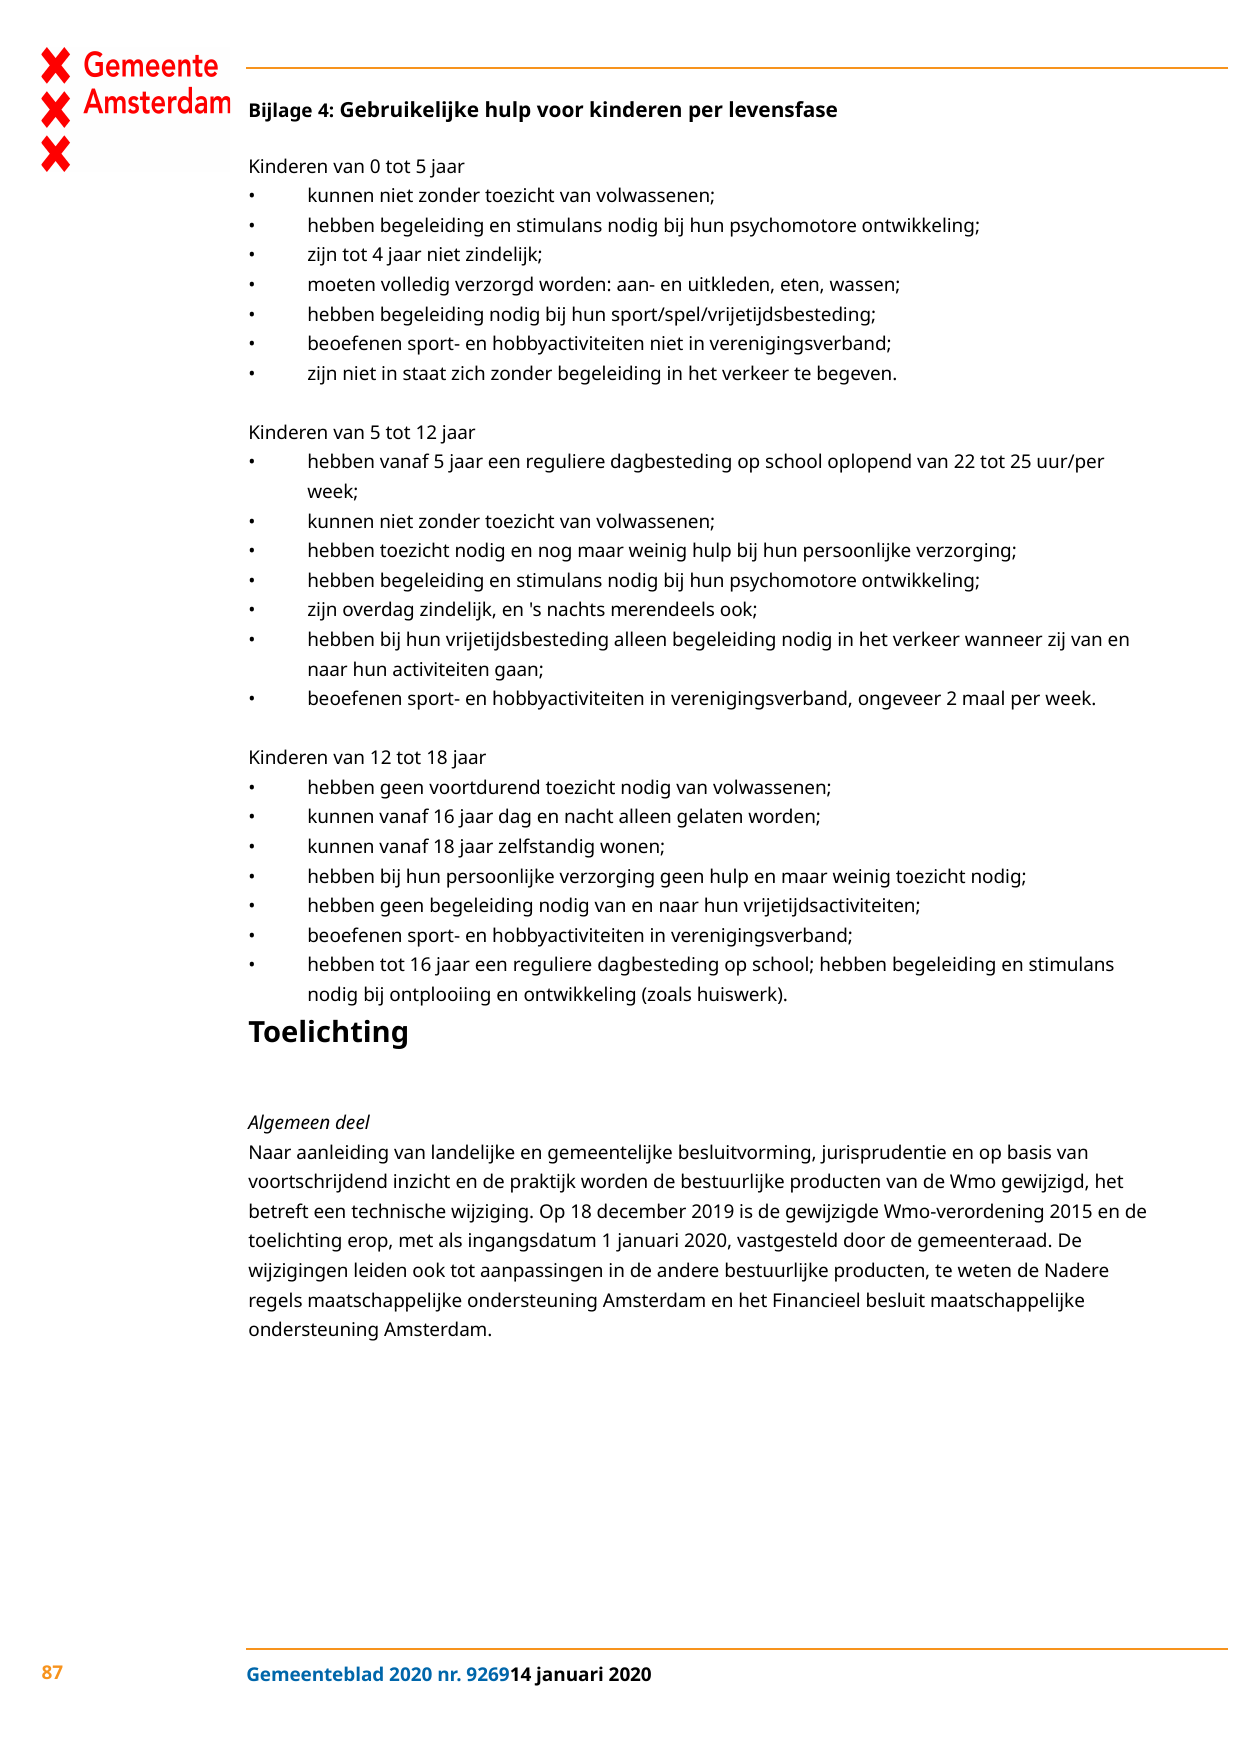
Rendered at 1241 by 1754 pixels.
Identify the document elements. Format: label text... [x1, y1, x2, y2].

list kunnen vanaf 16 jaar dag en nacht alleen gelaten worden; [248, 804, 1152, 829]
list beoefenen sport- en hobbyactiviteiten in verenigingsverband, ongeveer 2 maal per week. [248, 685, 1152, 711]
list zijn overdag zindelijk, en 's nachts merendeels ook; [248, 597, 1152, 622]
list hebben tot 16 jaar een reguliere dagbesteding op school; hebben begeleiding en stimulans nodig bij ontplooiing en ontwikkeling (zoals huiswerk). [248, 952, 1152, 1007]
text Kinderen van 0 tot 5 jaar [248, 153, 1152, 179]
list hebben geen begeleiding nodig van en naar hun vrijetijdsactiviteiten; [248, 892, 1152, 918]
list kunnen niet zonder toezicht van volwassenen; [248, 182, 1152, 208]
list hebben begeleiding nodig bij hun sport/spel/vrijetijdsbesteding; [248, 301, 1152, 327]
list hebben toezicht nodig en nog maar weinig hulp bij hun persoonlijke verzorging; [248, 537, 1152, 563]
text Naar aanleiding van landelijke en gemeentelijke besluitvorming, jurisprudentie en op basis van voortschrijdend inzicht en de praktijk worden de bestuurlijke producten van de Wmo gewijzigd, het betreft een technische wijziging. Op 18 december 2019 is de gewijzigde Wmo-verordening 2015 en de toelichting erop, met als ingangsdatum 1 januari 2020, vastgesteld door de gemeenteraad. De wijzigingen leiden ook tot aanpassingen in de andere bestuurlijke producten, te weten de Nadere regels maatschappelijke ondersteuning Amsterdam en het Financieel besluit maatschappelijke ondersteuning Amsterdam. [248, 1139, 1152, 1342]
list hebben geen voortdurend toezicht nodig van volwassenen; [248, 774, 1152, 800]
list zijn niet in staat zich zonder begeleiding in het verkeer te begeven. [248, 360, 1152, 386]
picture [41, 47, 231, 172]
text Kinderen van 5 tot 12 jaar [248, 419, 1152, 445]
text Bijlage 4: Gebruikelijke hulp voor kinderen per levensfase [248, 95, 1152, 123]
list kunnen vanaf 18 jaar zelfstandig wonen; [248, 833, 1152, 859]
list hebben begeleiding en stimulans nodig bij hun psychomotore ontwikkeling; [248, 567, 1152, 593]
text Kinderen van 12 tot 18 jaar [248, 744, 1152, 770]
list hebben begeleiding en stimulans nodig bij hun psychomotore ontwikkeling; [248, 212, 1152, 238]
text Algemeen deel [248, 1109, 1152, 1135]
list beoefenen sport- en hobbyactiviteiten in verenigingsverband; [248, 922, 1152, 948]
list kunnen niet zonder toezicht van volwassenen; [248, 508, 1152, 534]
list hebben vanaf 5 jaar een reguliere dagbesteding op school oplopend van 22 tot 25 uur/per week; [248, 449, 1152, 504]
list hebben bij hun persoonlijke verzorging geen hulp en maar weinig toezicht nodig; [248, 863, 1152, 889]
list zijn tot 4 jaar niet zindelijk; [248, 242, 1152, 267]
list beoefenen sport- en hobbyactiviteiten niet in verenigingsverband; [248, 330, 1152, 356]
list hebben bij hun vrijetijdsbesteding alleen begeleiding nodig in het verkeer wanneer zij van en naar hun activiteiten gaan; [248, 626, 1152, 682]
text Toelichting [248, 1011, 1152, 1051]
list moeten volledig verzorgd worden: aan- en uitkleden, eten, wassen; [248, 271, 1152, 297]
